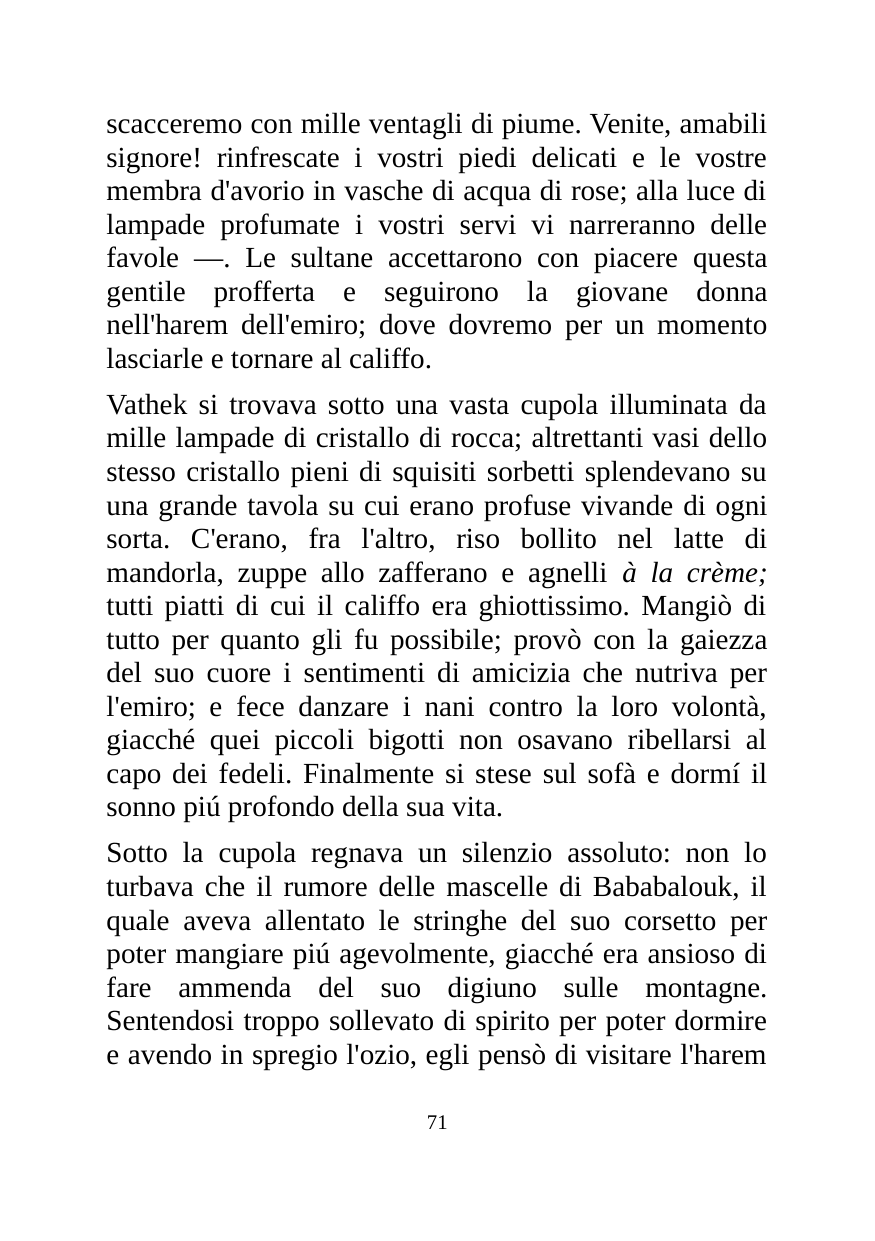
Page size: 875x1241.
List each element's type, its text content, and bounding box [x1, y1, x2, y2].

text Sotto la cupola regnava un silenzio assoluto: non lo turbava che il rumore delle mascelle di Bababalouk, il quale aveva allentato le stringhe del suo corsetto per poter mangiare piú agevolmente, giacché era ansioso di fare ammenda del suo digiuno sulle montagne. Sentendosi troppo sollevato di spirito per poter dormire e avendo in spregio l'ozio, egli pensò di visitare l'harem [106, 836, 768, 1070]
text Vathek si trovava sotto una vasta cupola illuminata da mille lampade di cristallo di rocca; altrettanti vasi dello stesso cristallo pieni di squisiti sorbetti splendevano su una grande tavola su cui erano profuse vivande di ogni sorta. C'erano, fra l'altro, riso bollito nel latte di mandorla, zuppe allo zafferano e agnelli à la crème; tutti piatti di cui il califfo era ghiottissimo. Mangiò di tutto per quanto gli fu possibile; provò con la gaiezza del suo cuore i sentimenti di amicizia che nutriva per l'emiro; e fece danzare i nani contro la loro volontà, giacché quei piccoli bigotti non osavano ribellarsi al capo dei fedeli. Finalmente si stese sul sofà e dormí il sonno piú profondo della sua vita. [106, 387, 768, 823]
text scacceremo con mille ventagli di piume. Venite, amabili signore! rinfrescate i vostri piedi delicati e le vostre membra d'avorio in vasche di acqua di rose; alla luce di lampade profumate i vostri servi vi narreranno delle favole —. Le sultane accettarono con piacere questa gentile profferta e seguirono la giovane donna nell'harem dell'emiro; dove dovremo per un momento lasciarle e tornare al califfo. [106, 106, 768, 374]
